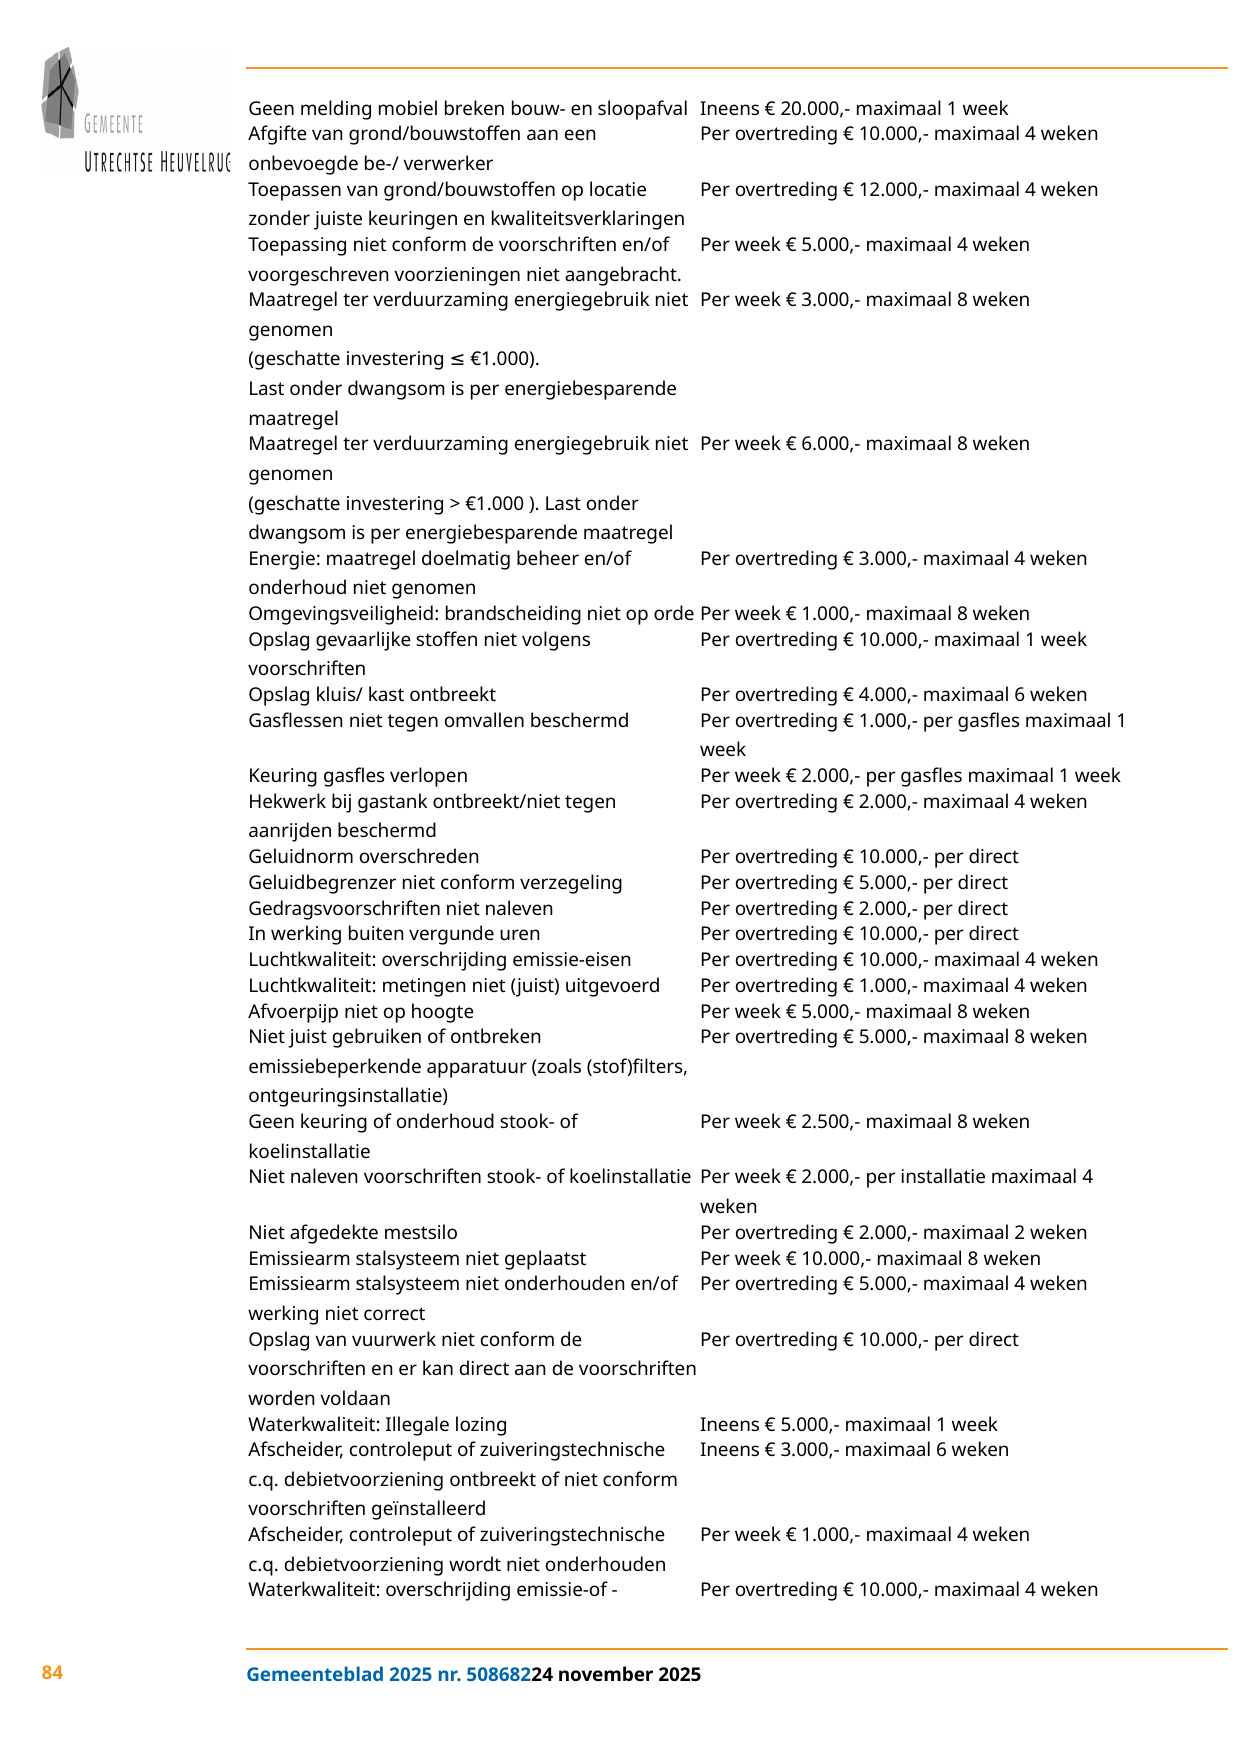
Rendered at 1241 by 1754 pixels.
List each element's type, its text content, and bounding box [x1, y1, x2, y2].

table_cell Luchtkwaliteit: metingen niet (juist) uitgevoerd [248, 972, 700, 998]
table_cell Geen melding mobiel breken bouw- en sloopafval [248, 95, 700, 121]
table_cell Niet naleven voorschriften stook- of koelinstallatie [248, 1164, 700, 1219]
table_cell Waterkwaliteit: overschrijding emissie-of [248, 1577, 700, 1602]
table_cell Luchtkwaliteit: overschrijding emissie-eisen [248, 946, 700, 972]
table_cell Per overtreding € 10.000,- maximaal 4 weken [700, 946, 1152, 972]
table_cell Geluidbegrenzer niet conform verzegeling [248, 869, 700, 895]
table_cell Geluidnorm overschreden [248, 844, 700, 869]
table_cell Toepassen van grond/bouwstoffen op locatie zonder juiste keuringen en kwaliteitsverklaringen [248, 176, 700, 231]
table_cell Per week € 6.000,- maximaal 8 weken [700, 431, 1152, 545]
table_cell Afscheider, controleput of zuiveringstechnische c.q. debietvoorziening ontbreekt of niet conform voorschriften geïnstalleerd [248, 1436, 700, 1521]
table_cell Gasflessen niet tegen omvallen beschermd [248, 707, 700, 762]
table_cell Afgifte van grond/bouwstoffen aan een onbevoegde be-/ verwerker [248, 121, 700, 176]
table_cell Per overtreding € 10.000,- per direct [700, 1326, 1152, 1411]
table_cell Afscheider, controleput of zuiveringstechnische c.q. debietvoorziening wordt niet onderhouden [248, 1521, 700, 1577]
table_cell Afvoerpijp niet op hoogte [248, 998, 700, 1023]
table_cell Per overtreding € 5.000,- maximaal 4 weken [700, 1271, 1152, 1326]
table_cell Per overtreding € 12.000,- maximaal 4 weken [700, 176, 1152, 231]
table_cell Per week € 2.500,- maximaal 8 weken [700, 1109, 1152, 1164]
table_cell Omgevingsveiligheid: brandscheiding niet op orde [248, 600, 700, 626]
table_cell Emissiearm stalsysteem niet onderhouden en/of werking niet correct [248, 1271, 700, 1326]
table_cell Per week € 5.000,- maximaal 8 weken [700, 998, 1152, 1023]
table_cell In werking buiten vergunde uren [248, 921, 700, 946]
table_cell Geen keuring of onderhoud stook- of koelinstallatie [248, 1109, 700, 1164]
table_cell Ineens € 3.000,- maximaal 6 weken [700, 1436, 1152, 1521]
table_cell Toepassing niet conform de voorschriften en/of voorgeschreven voorzieningen niet aangebracht. [248, 231, 700, 286]
table_cell Emissiearm stalsysteem niet geplaatst [248, 1245, 700, 1271]
table_cell Per overtreding € 2.000,- maximaal 4 weken [700, 788, 1152, 843]
table_cell Per week € 2.000,- per gasfles maximaal 1 week [700, 763, 1152, 788]
table_cell Keuring gasfles verlopen [248, 763, 700, 788]
table_cell Per week € 1.000,- maximaal 8 weken [700, 600, 1152, 626]
table_cell Per overtreding € 4.000,- maximaal 6 weken [700, 681, 1152, 707]
table_cell Per overtreding € 10.000,- per direct [700, 921, 1152, 946]
table_cell Per week € 3.000,- maximaal 8 weken [700, 286, 1152, 431]
table_cell Opslag kluis/ kast ontbreekt [248, 681, 700, 707]
table_cell Opslag van vuurwerk niet conform de voorschriften en er kan direct aan de voorschriften worden voldaan [248, 1326, 700, 1411]
table_cell Per overtreding € 10.000,- maximaal 1 week [700, 626, 1152, 681]
table_cell Per overtreding € 1.000,- per gasfles maximaal 1 week [700, 707, 1152, 762]
table_cell Per week € 10.000,- maximaal 8 weken [700, 1245, 1152, 1271]
table_cell Per overtreding € 2.000,- maximaal 2 weken [700, 1219, 1152, 1245]
table_cell Maatregel ter verduurzaming energiegebruik niet genomen (geschatte investering > €1.000 ). Last onder dwangsom is per energiebesparende maatregel [248, 431, 700, 545]
table_cell Ineens € 20.000,- maximaal 1 week [700, 95, 1152, 121]
table_cell Waterkwaliteit: Illegale lozing [248, 1411, 700, 1436]
table_cell Niet afgedekte mestsilo [248, 1219, 700, 1245]
table_cell Per week € 2.000,- per installatie maximaal 4 weken [700, 1164, 1152, 1219]
table_cell Ineens € 5.000,- maximaal 1 week [700, 1411, 1152, 1436]
table_cell Per overtreding € 5.000,- maximaal 8 weken [700, 1024, 1152, 1108]
table_cell Per overtreding € 10.000,- maximaal 4 weken [700, 121, 1152, 176]
table_cell Per overtreding € 5.000,- per direct [700, 869, 1152, 895]
table_cell Per overtreding € 10.000,- per direct [700, 844, 1152, 869]
table_cell Per overtreding € 10.000,- maximaal 4 weken [700, 1577, 1152, 1602]
picture [41, 47, 231, 172]
table_cell Maatregel ter verduurzaming energiegebruik niet genomen (geschatte investering ≤ €1.000). Last onder dwangsom is per energiebesparende maatregel [248, 286, 700, 431]
table_cell Per week € 1.000,- maximaal 4 weken [700, 1521, 1152, 1577]
table_cell Per overtreding € 3.000,- maximaal 4 weken [700, 545, 1152, 600]
table_cell Hekwerk bij gastank ontbreekt/niet tegen aanrijden beschermd [248, 788, 700, 843]
table_cell Energie: maatregel doelmatig beheer en/of onderhoud niet genomen [248, 545, 700, 600]
table_cell Per overtreding € 1.000,- maximaal 4 weken [700, 972, 1152, 998]
table_cell Per overtreding € 2.000,- per direct [700, 895, 1152, 921]
table_cell Gedragsvoorschriften niet naleven [248, 895, 700, 921]
table_cell Per week € 5.000,- maximaal 4 weken [700, 231, 1152, 286]
table_cell Niet juist gebruiken of ontbreken emissiebeperkende apparatuur (zoals (stof)filters, ontgeuringsinstallatie) [248, 1024, 700, 1108]
table_cell Opslag gevaarlijke stoffen niet volgens voorschriften [248, 626, 700, 681]
